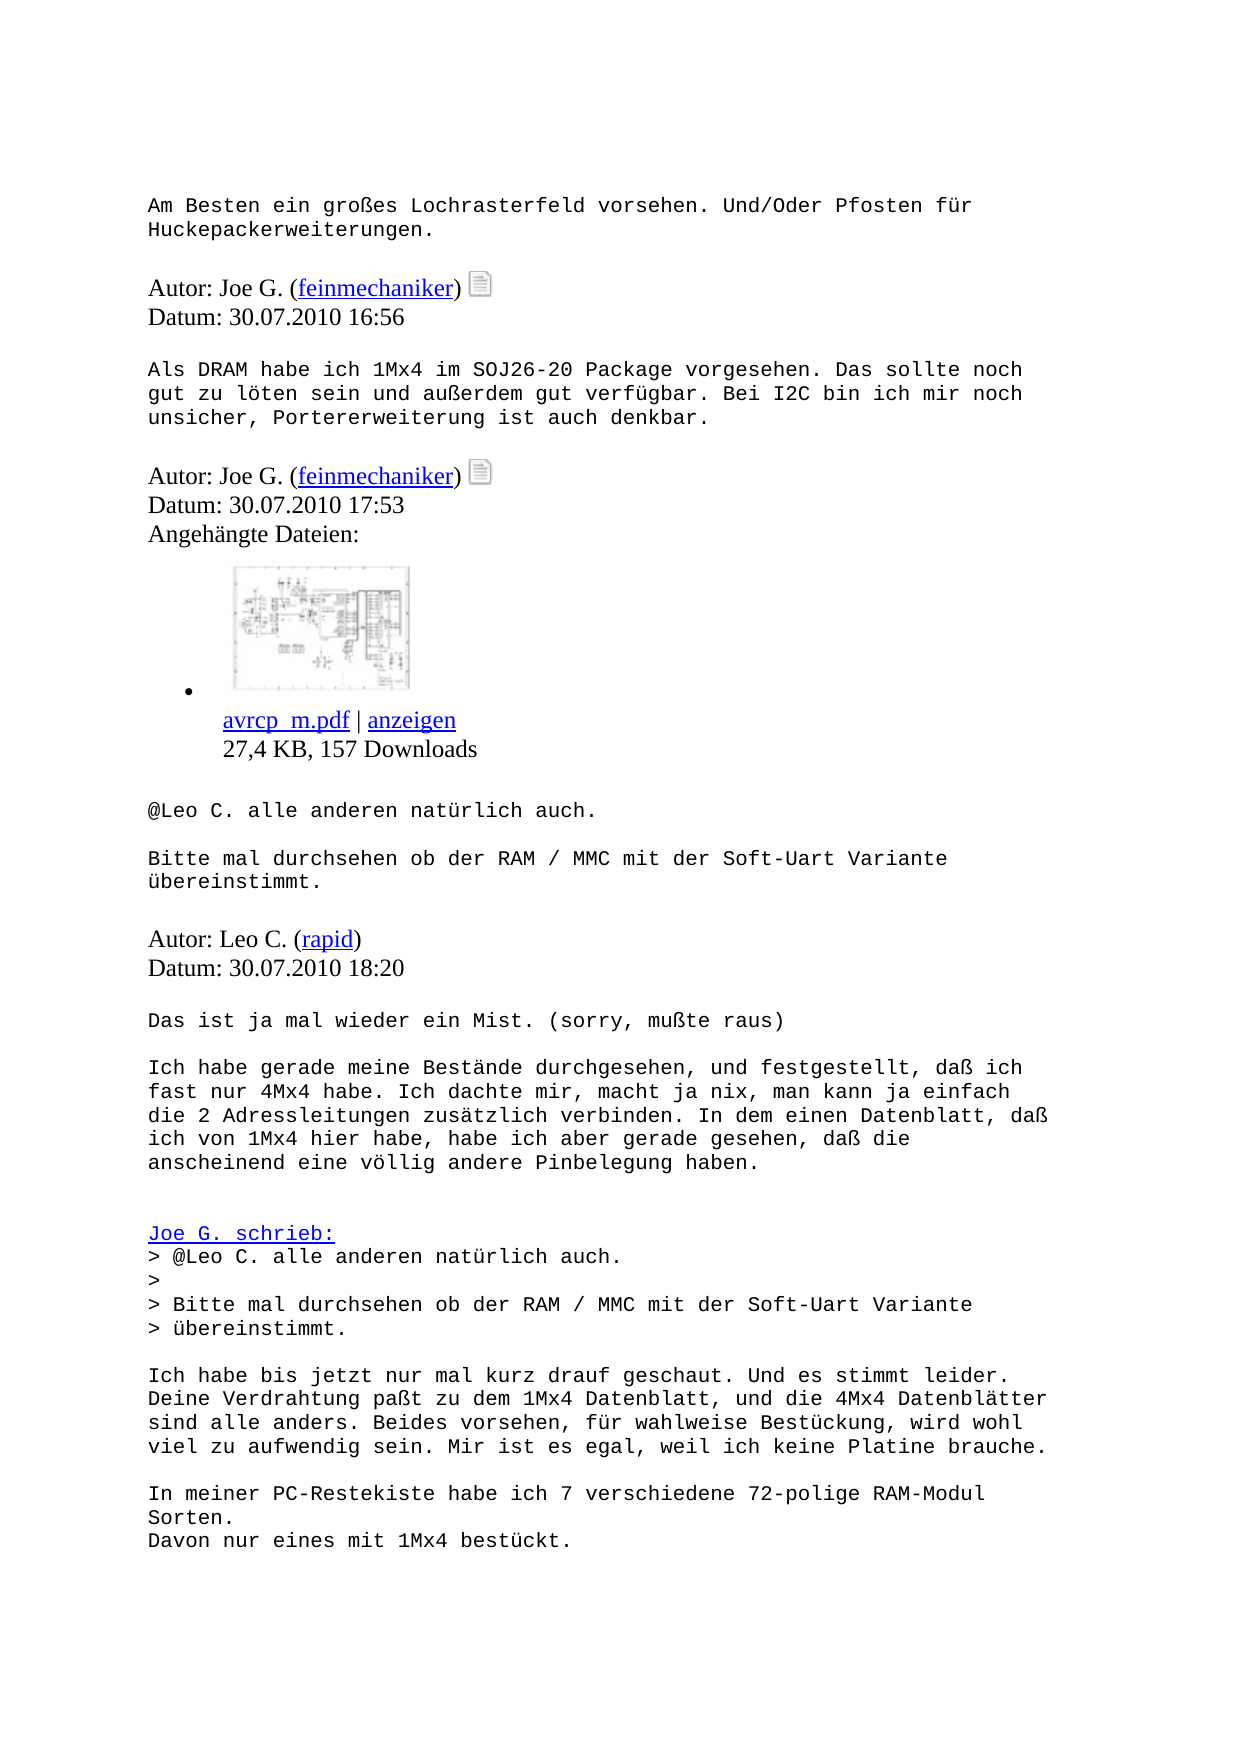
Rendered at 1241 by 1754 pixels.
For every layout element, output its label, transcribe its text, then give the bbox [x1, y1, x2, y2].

text übereinstimmt. [148, 871, 1093, 895]
text die 2 Adressleitungen zusätzlich verbinden. In dem einen Datenblatt, daß [148, 1105, 1093, 1128]
text Sorten. [148, 1507, 1093, 1530]
text > Bitte mal durchsehen ob der RAM / MMC mit der Soft-Uart Variante [148, 1294, 1093, 1317]
text Deine Verdrahtung paßt zu dem 1Mx4 Datenblatt, und die 4Mx4 Datenblätter [148, 1388, 1093, 1412]
text @Leo C. alle anderen natürlich auch. [148, 801, 1093, 824]
text Autor: Joe G. (feinmechaniker) [148, 459, 1093, 490]
text Am Besten ein großes Lochrasterfeld vorsehen. Und/Oder Pfosten für [148, 195, 1093, 218]
text Ich habe gerade meine Bestände durchgesehen, und festgestellt, daß ich [148, 1057, 1093, 1081]
text Angehängte Dateien: [148, 519, 1093, 547]
text Autor: Leo C. (rapid) [148, 924, 1093, 953]
picture [467, 271, 494, 297]
text Autor: Joe G. (feinmechaniker) [148, 271, 1093, 302]
text > übereinstimmt. [148, 1317, 1093, 1341]
text > @Leo C. alle anderen natürlich auch. [148, 1247, 1093, 1270]
text Joe G. schrieb: [148, 1223, 1093, 1247]
text Huckepackerweiterungen. [148, 218, 1093, 242]
text Bitte mal durchsehen ob der RAM / MMC mit der Soft-Uart Variante [148, 848, 1093, 871]
text viel zu aufwendig sein. Mir ist es egal, weil ich keine Platine brauche. [148, 1436, 1093, 1459]
text > [148, 1270, 1093, 1294]
text gut zu löten sein und außerdem gut verfügbar. Bei I2C bin ich mir noch [148, 383, 1093, 407]
picture [222, 557, 421, 700]
text Das ist ja mal wieder ein Mist. (sorry, mußte raus) [148, 1010, 1093, 1034]
picture [467, 459, 494, 485]
text sind alle anders. Beides vorsehen, für wahlweise Bestückung, wird wohl [148, 1412, 1093, 1436]
list avrcp_m.pdf | anzeigen 27,4 KB, 157 Downloads [185, 677, 1093, 761]
text Datum: 30.07.2010 16:56 [148, 302, 1093, 331]
text ich von 1Mx4 hier habe, habe ich aber gerade gesehen, daß die [148, 1128, 1093, 1152]
text Als DRAM habe ich 1Mx4 im SOJ26-20 Package vorgesehen. Das sollte noch [148, 359, 1093, 383]
text fast nur 4Mx4 habe. Ich dachte mir, macht ja nix, man kann ja einfach [148, 1081, 1093, 1105]
text anscheinend eine völlig andere Pinbelegung haben. [148, 1152, 1093, 1176]
text In meiner PC-Restekiste habe ich 7 verschiedene 72-polige RAM-Modul [148, 1483, 1093, 1507]
text unsicher, Portererweiterung ist auch denkbar. [148, 407, 1093, 430]
text Davon nur eines mit 1Mx4 bestückt. [148, 1530, 1093, 1554]
text Datum: 30.07.2010 18:20 [148, 953, 1093, 981]
text Datum: 30.07.2010 17:53 [148, 490, 1093, 519]
text Ich habe bis jetzt nur mal kurz drauf geschaut. Und es stimmt leider. [148, 1365, 1093, 1388]
